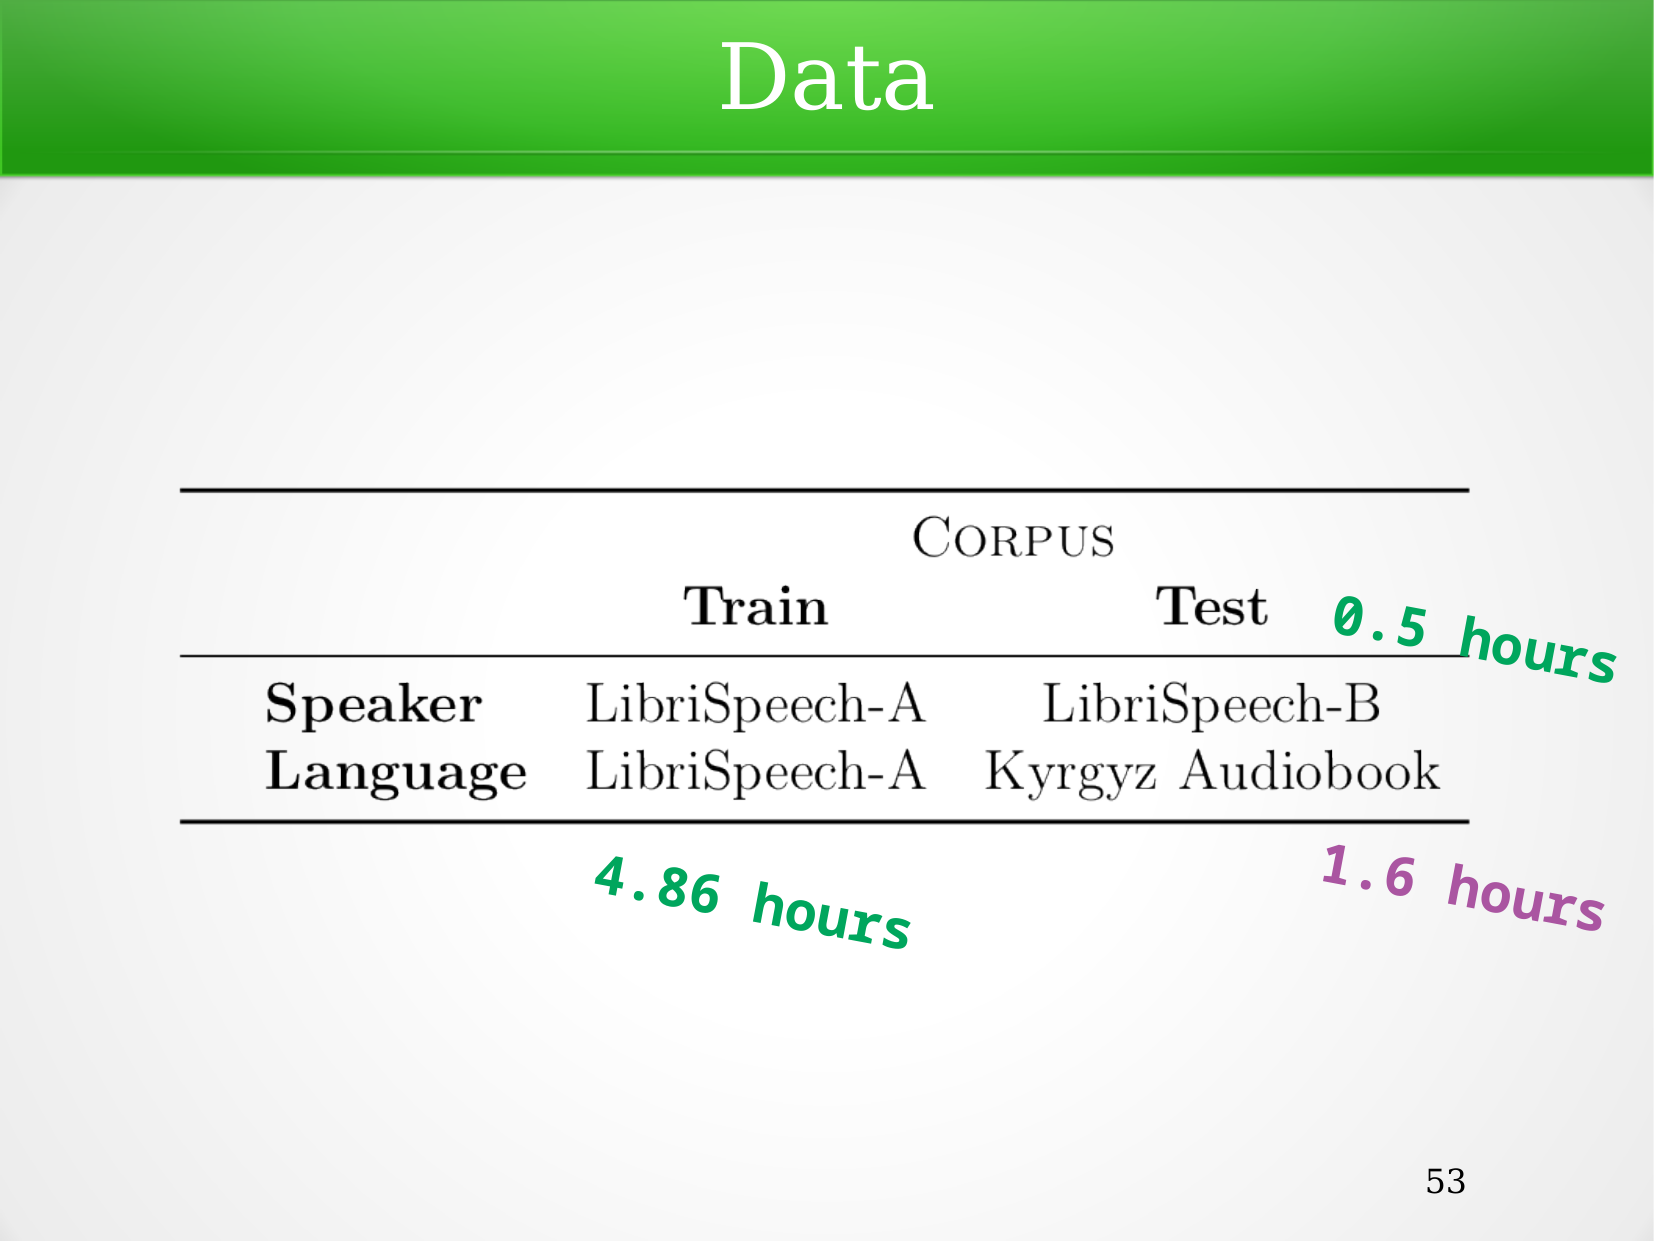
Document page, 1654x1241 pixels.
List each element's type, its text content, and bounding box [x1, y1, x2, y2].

text_box 4.86 hours [530, 825, 1036, 1218]
text_box 1.6 hours [1256, 813, 1654, 1197]
picture [0, 0, 1654, 1241]
title Data [82, 11, 1571, 154]
text_box 0.5 hours [1268, 565, 1654, 881]
